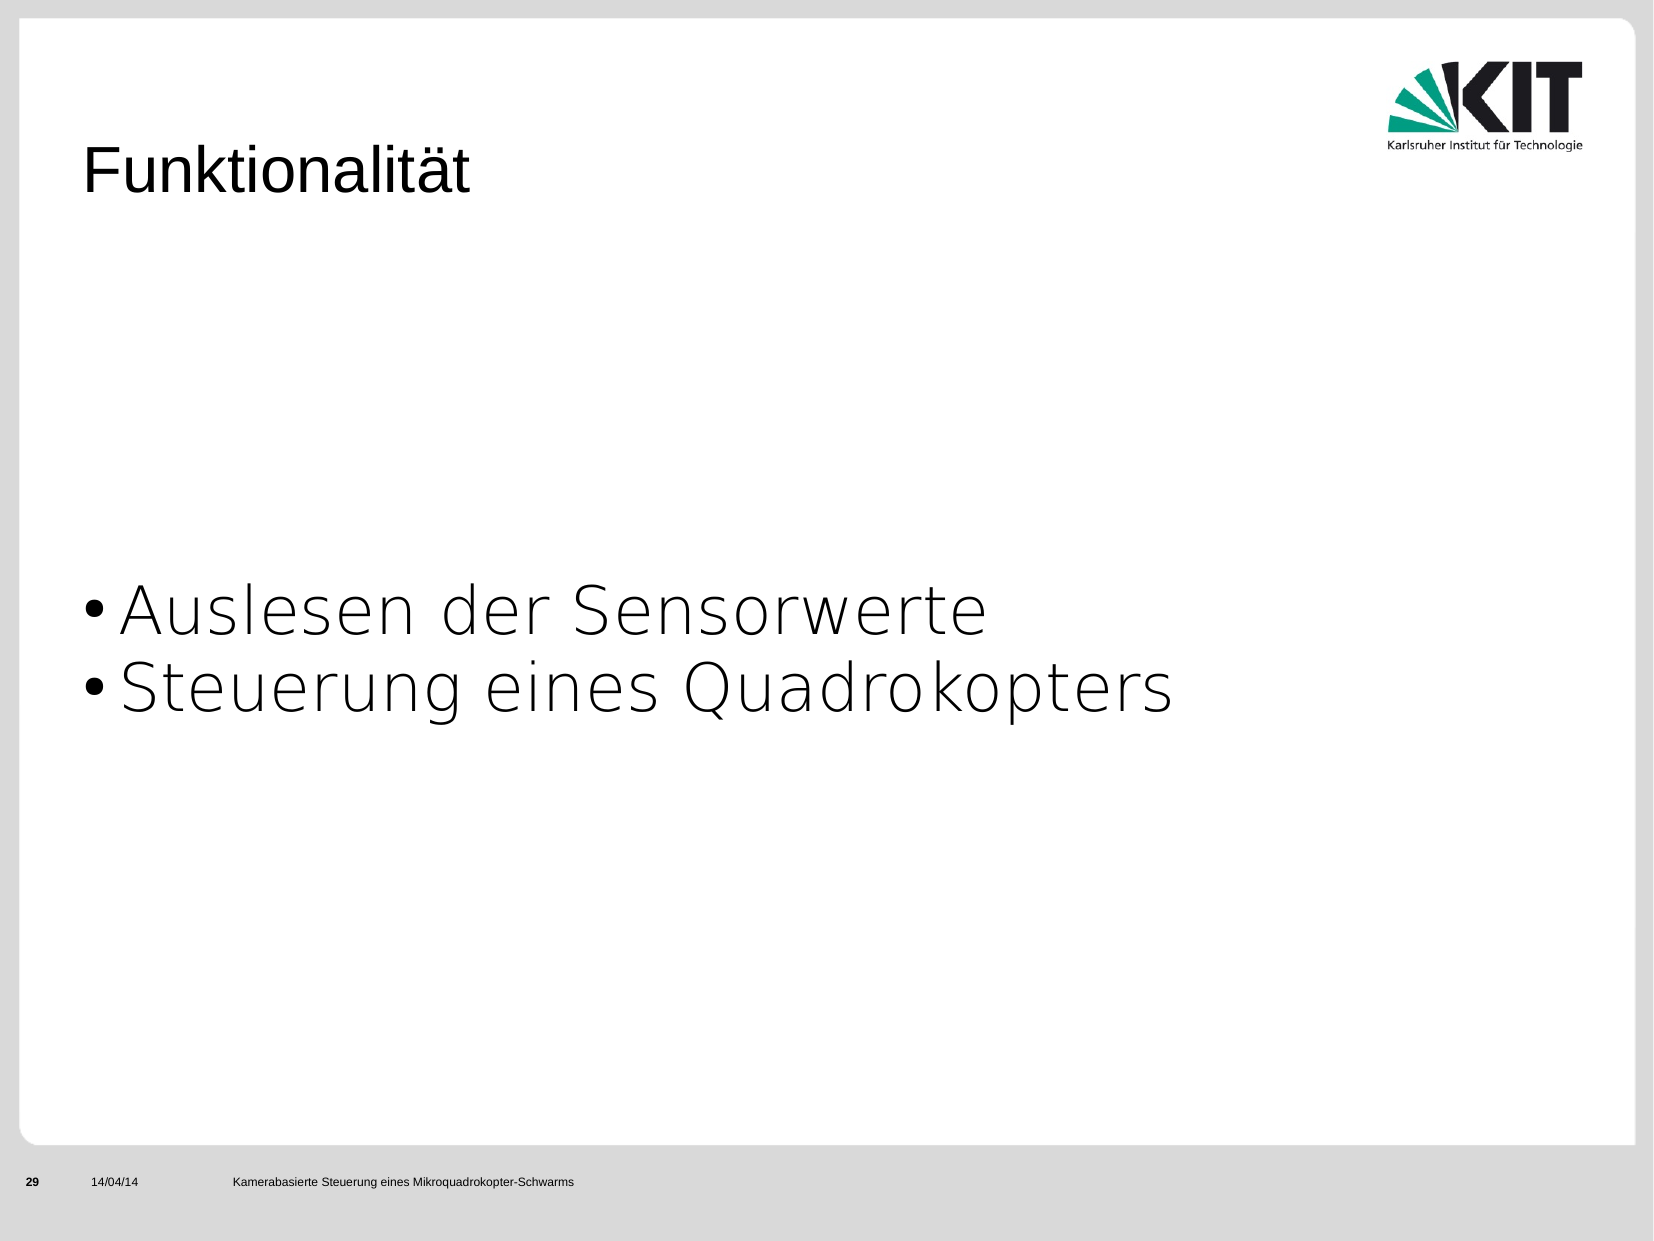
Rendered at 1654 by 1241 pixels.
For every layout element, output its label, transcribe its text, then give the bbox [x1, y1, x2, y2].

picture [0, 0, 1654, 1241]
title Funktionalität [82, 49, 1571, 257]
subtitle Auslesen der Sensorwerte Steuerung eines Quadrokopters [82, 290, 1571, 1010]
